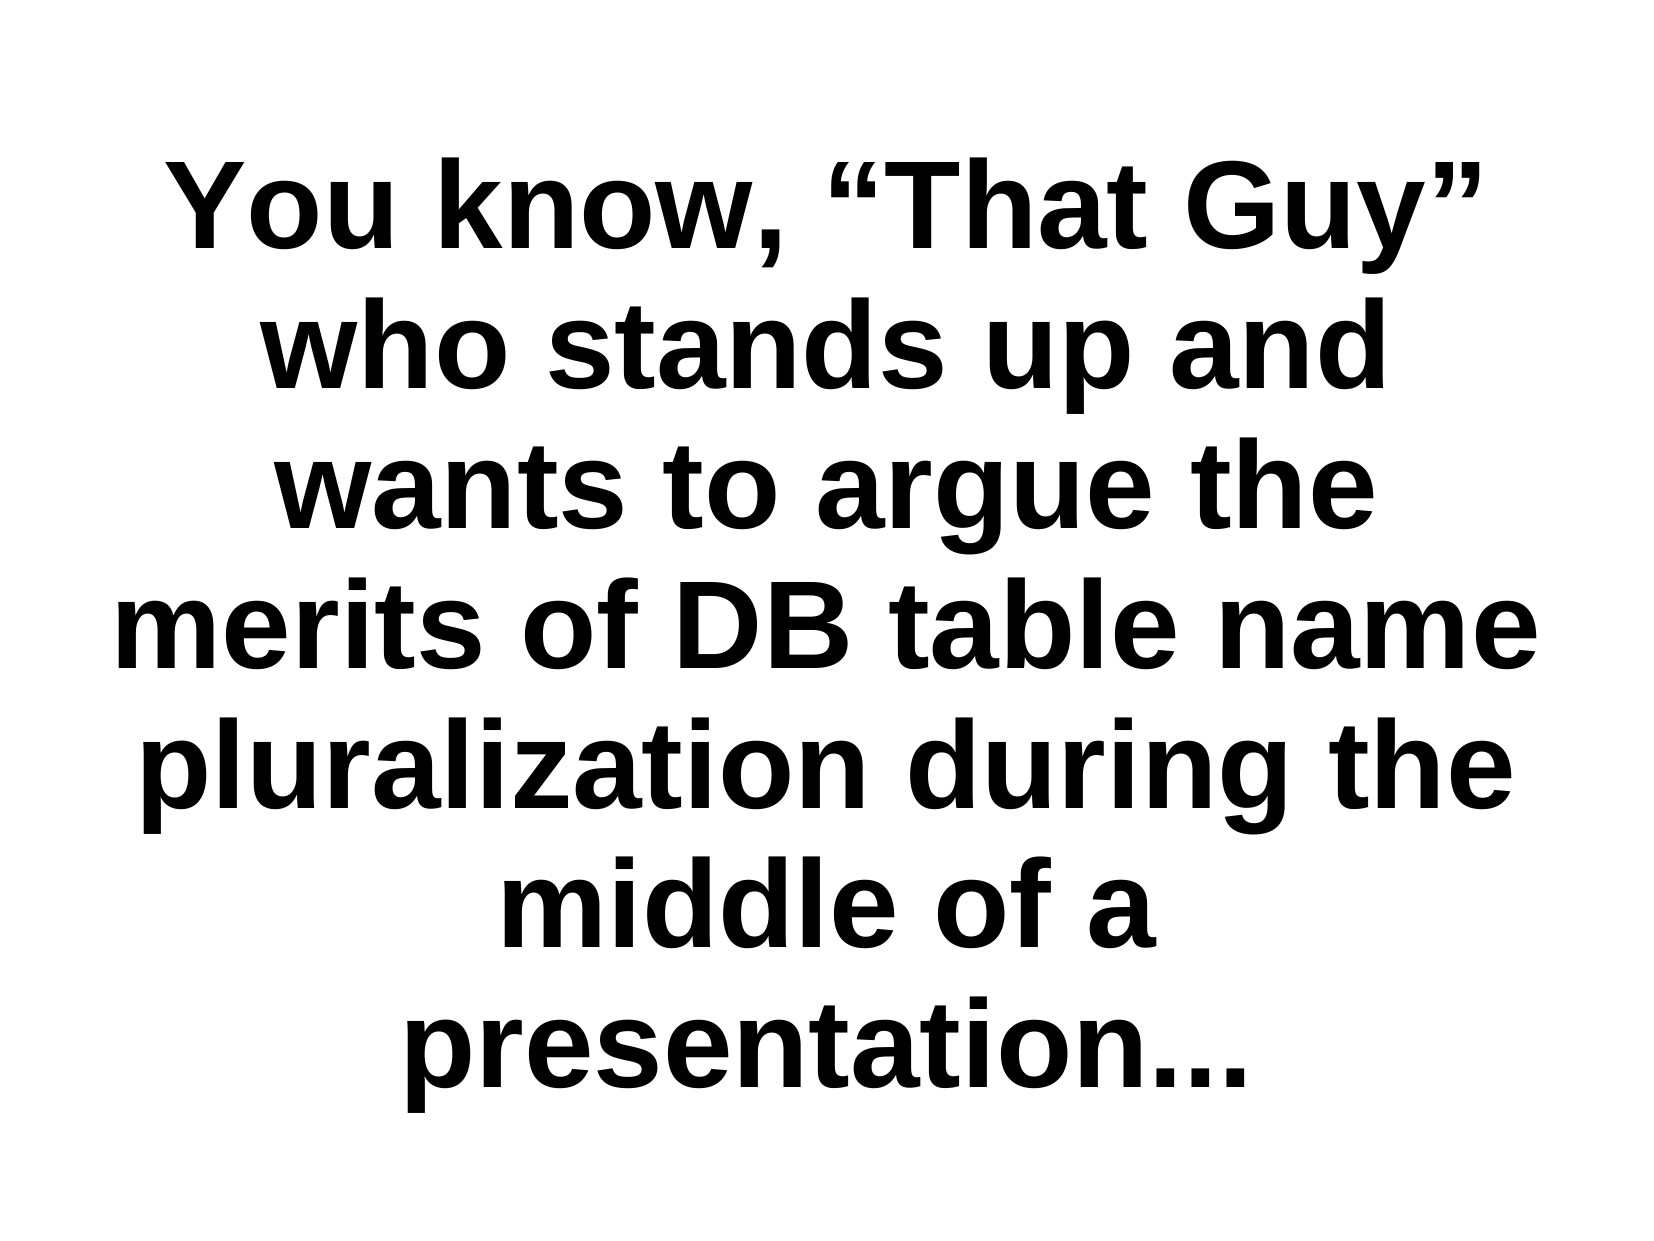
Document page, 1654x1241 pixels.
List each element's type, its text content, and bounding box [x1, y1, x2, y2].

title You know, “That Guy” who stands up and wants to argue the merits of DB table name pluralization during the middle of a presentation... [82, 49, 1571, 1201]
